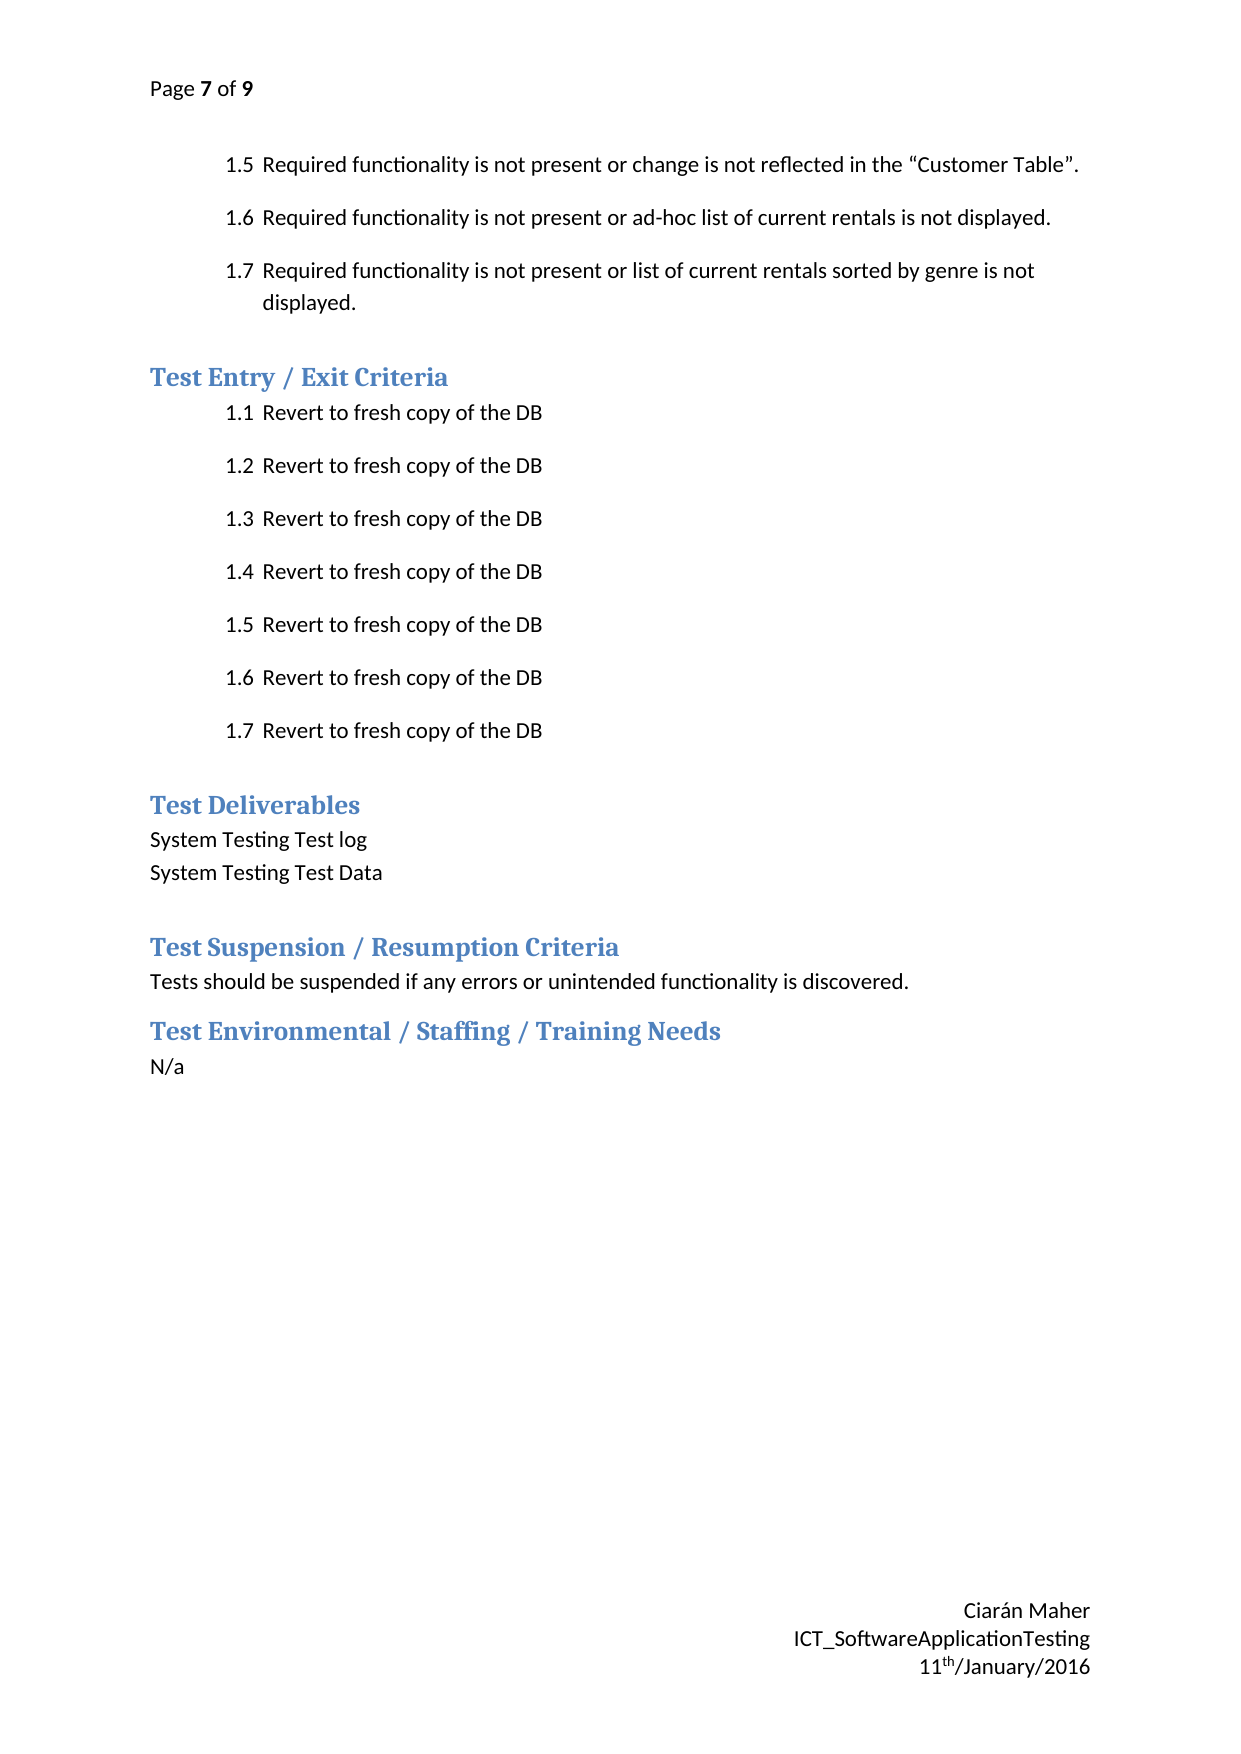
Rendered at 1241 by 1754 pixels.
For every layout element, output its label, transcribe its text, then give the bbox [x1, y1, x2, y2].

subtitle Test Deliverables [150, 790, 1090, 821]
text Tests should be suspended if any errors or unintended functionality is discovered. [150, 967, 1090, 995]
list Required functionality is not present or list of current rentals sorted by genre is not displayed. [225, 256, 1090, 316]
subtitle Test Entry / Exit Criteria [150, 362, 1090, 393]
text System Testing Test log System Testing Test Data [150, 826, 1090, 886]
subtitle Test Environmental / Staffing / Training Needs [150, 1016, 1090, 1047]
list Revert to fresh copy of the DB [225, 663, 1090, 691]
list Required functionality is not present or ad-hoc list of current rentals is not displayed. [225, 203, 1090, 231]
list Revert to fresh copy of the DB [225, 451, 1090, 479]
list Revert to fresh copy of the DB [225, 557, 1090, 585]
list Required functionality is not present or change is not reflected in the “Customer Table”. [225, 150, 1090, 178]
list Revert to fresh copy of the DB [225, 716, 1090, 744]
subtitle Test Suspension / Resumption Criteria [150, 932, 1090, 963]
text N/a [150, 1052, 1090, 1080]
list Revert to fresh copy of the DB [225, 504, 1090, 532]
list Revert to fresh copy of the DB [225, 398, 1090, 426]
list Revert to fresh copy of the DB [225, 610, 1090, 638]
